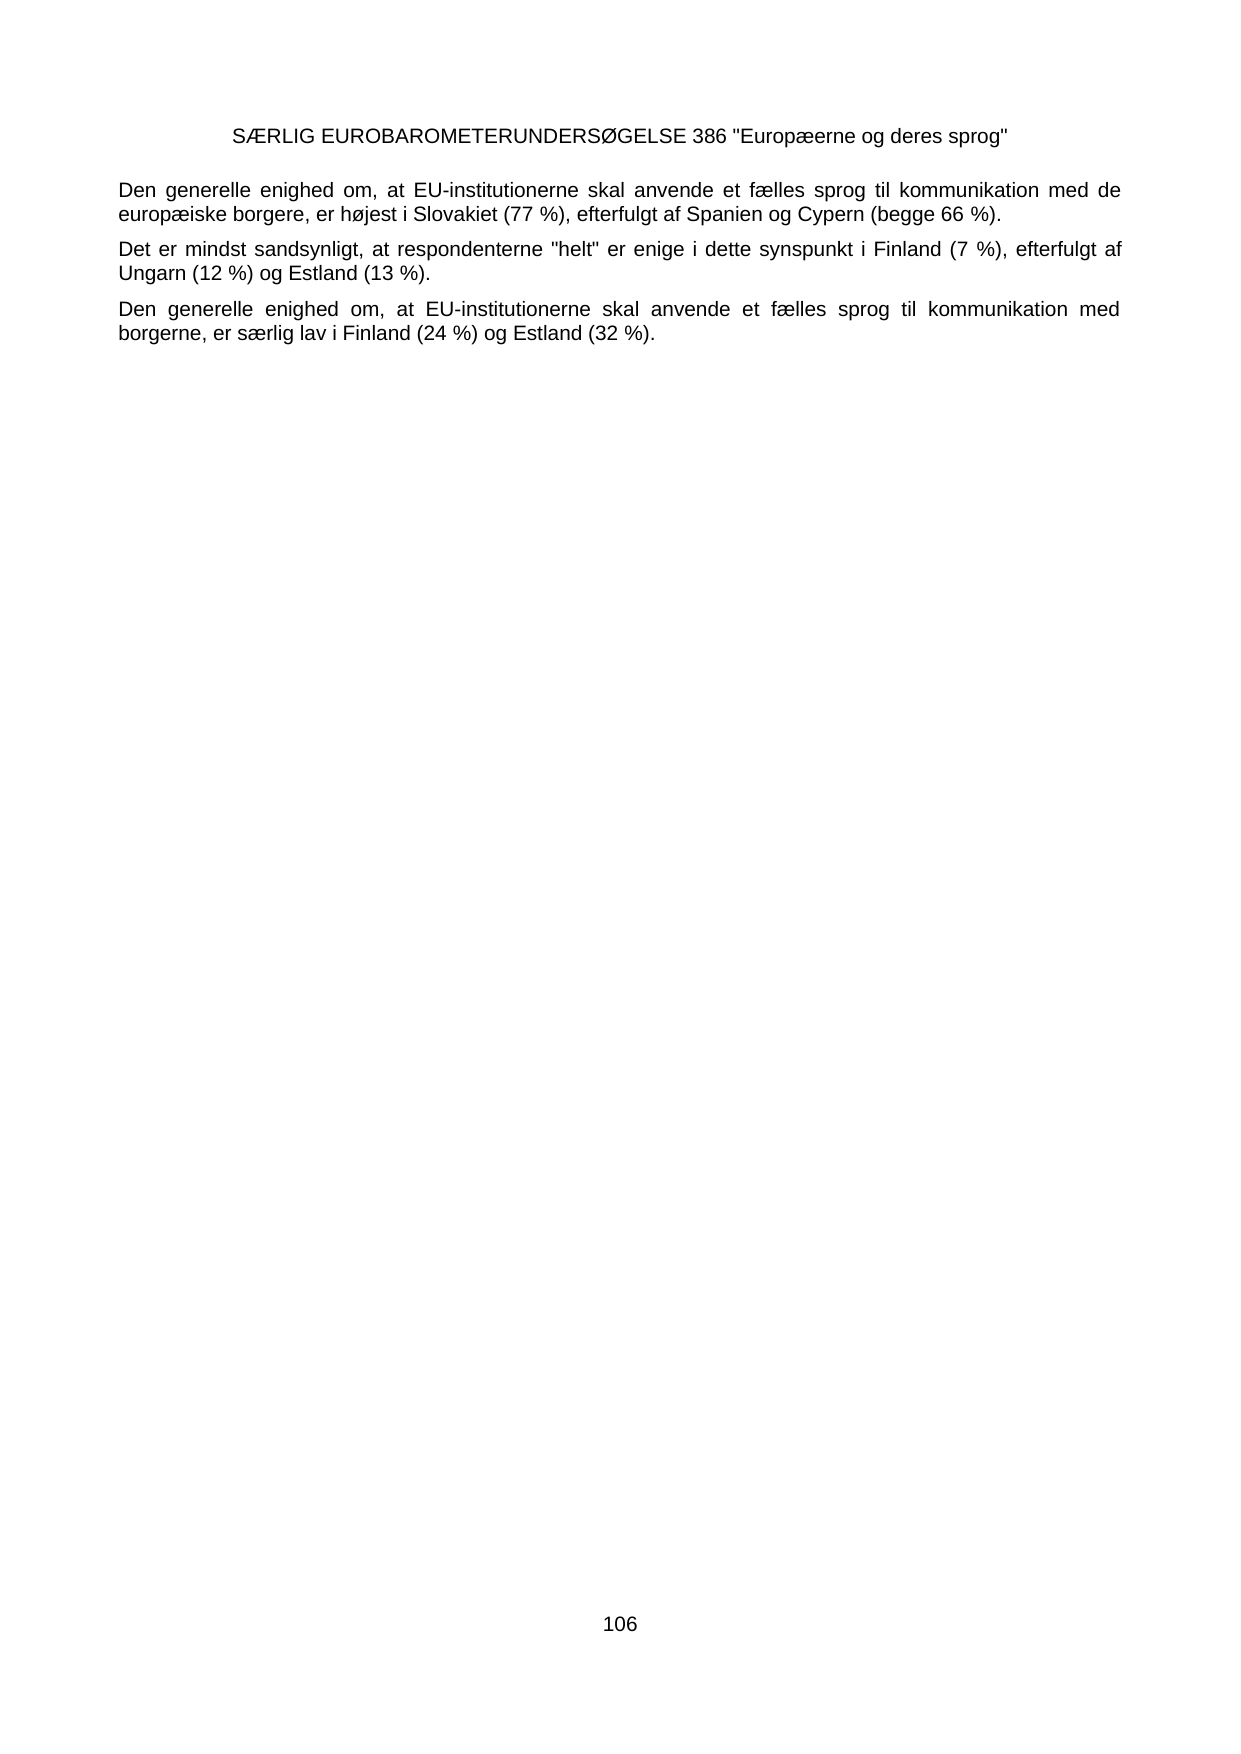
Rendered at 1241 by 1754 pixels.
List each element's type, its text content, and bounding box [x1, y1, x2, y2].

text Det er mindst sandsynligt, at respondenterne "helt" er enige i dette synspunkt i Finland (7 %), efterfulgt af Ungarn (12 %) og Estland (13 %). [118, 237, 1122, 285]
text Den generelle enighed om, at EU-institutionerne skal anvende et fælles sprog til kommunikation med de europæiske borgere, er højest i Slovakiet (77 %), efterfulgt af Spanien og Cypern (begge 66 %). [118, 177, 1122, 225]
text Den generelle enighed om, at EU-institutionerne skal anvende et fælles sprog til kommunikation med borgerne, er særlig lav i Finland (24 %) og Estland (32 %). [118, 297, 1122, 345]
